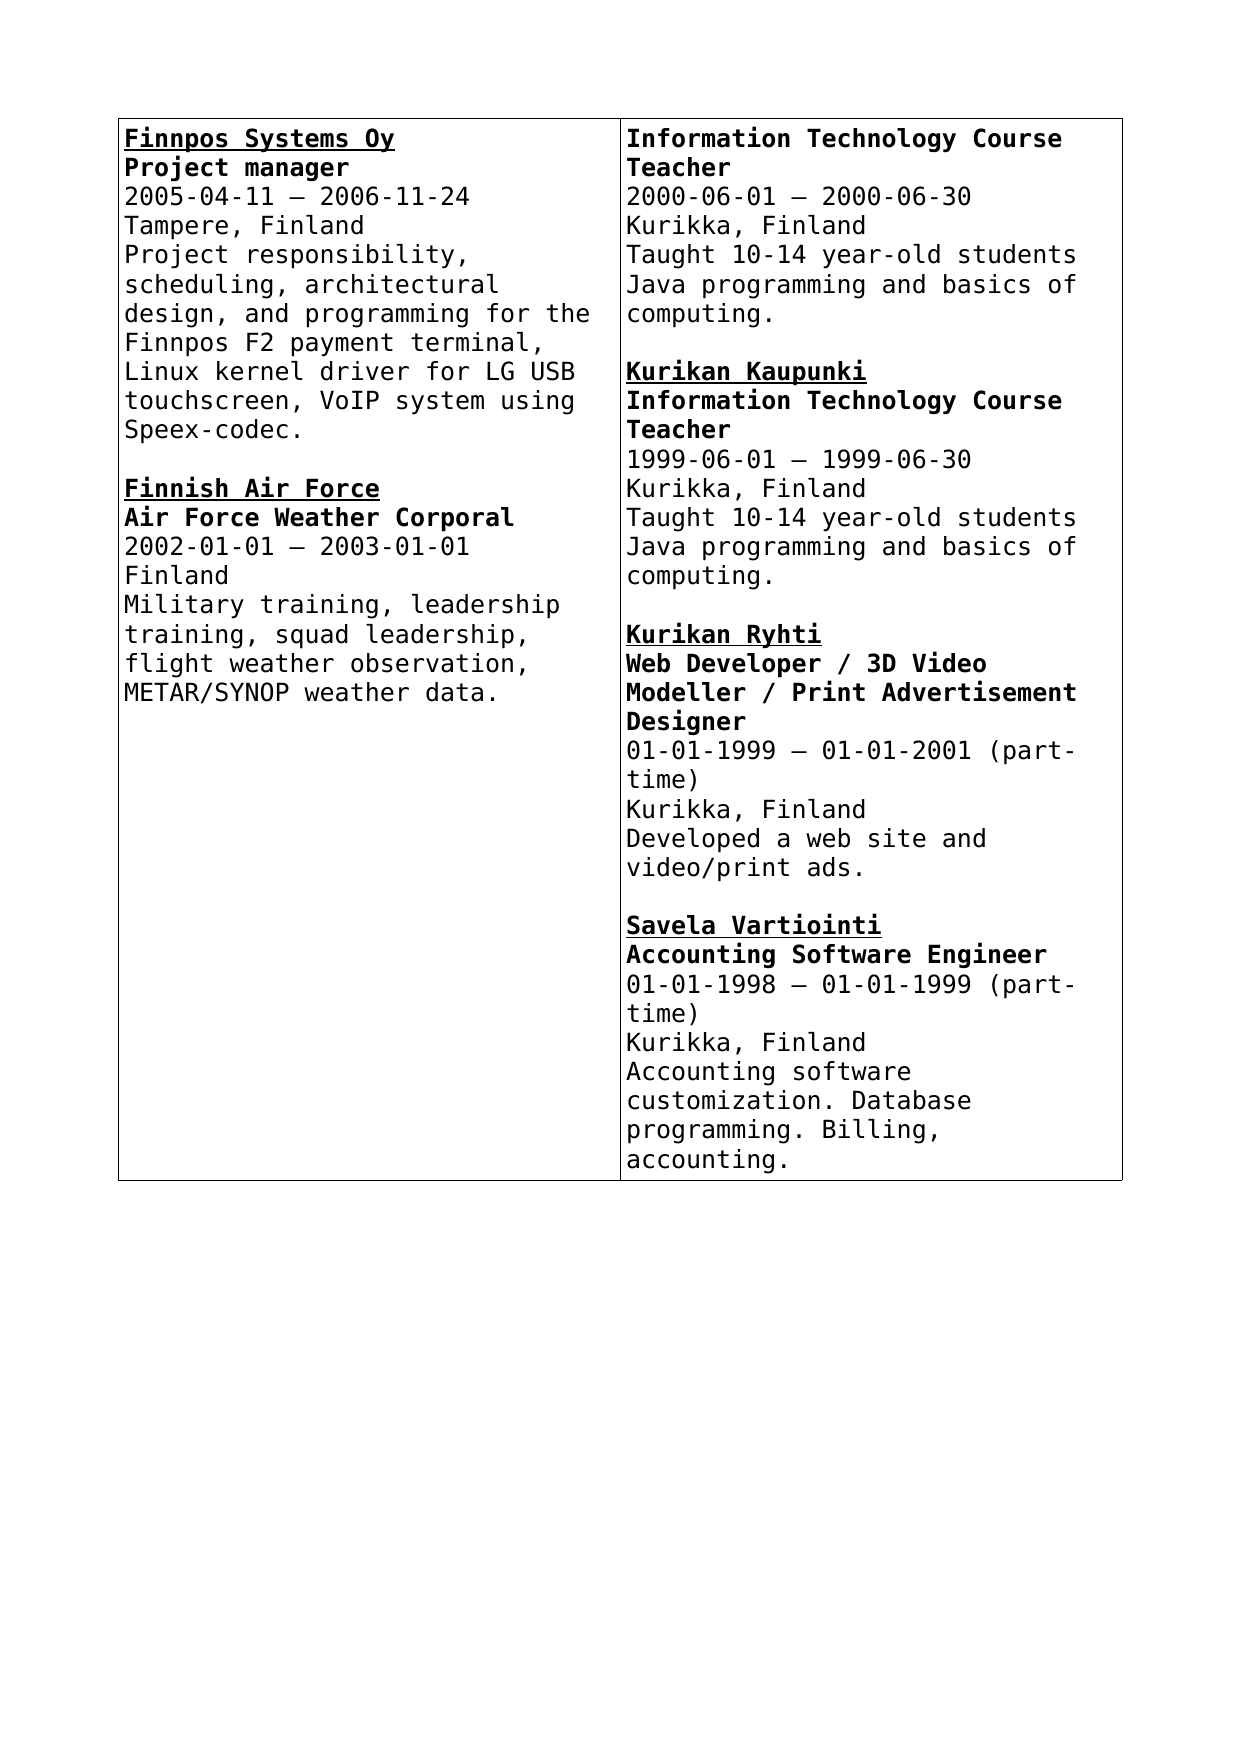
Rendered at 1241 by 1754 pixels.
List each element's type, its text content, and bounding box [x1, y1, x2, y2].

table_header Information Technology Course Teacher 2000-06-01 – 2000-06-30 Kurikka, Finland Taught 10-14 year-old students Java programming and basics of computing. Kurikan Kaupunki Information Technology Course Teacher 1999-06-01 – 1999-06-30 Kurikka, Finland Taught 10-14 year-old students Java programming and basics of computing. Kurikan Ryhti Web Developer / 3D Video Modeller / Print Advertisement Designer 01-01-1999 – 01-01-2001 (part-time) Kurikka, Finland Developed a web site and video/print ads. Savela Vartiointi Accounting Software Engineer 01-01-1998 – 01-01-1999 (part-time) Kurikka, Finland Accounting software customization. Database programming. Billing, accounting. [621, 119, 1122, 1180]
table_header Finnpos Systems Oy Project manager 2005-04-11 – 2006-11-24 Tampere, Finland Project responsibility, scheduling, architectural design, and programming for the Finnpos F2 payment terminal, Linux kernel driver for LG USB touchscreen, VoIP system using Speex-codec. Finnish Air Force Air Force Weather Corporal 2002-01-01 – 2003-01-01 Finland Military training, leadership training, squad leadership, flight weather observation, METAR/SYNOP weather data. [119, 119, 620, 1180]
